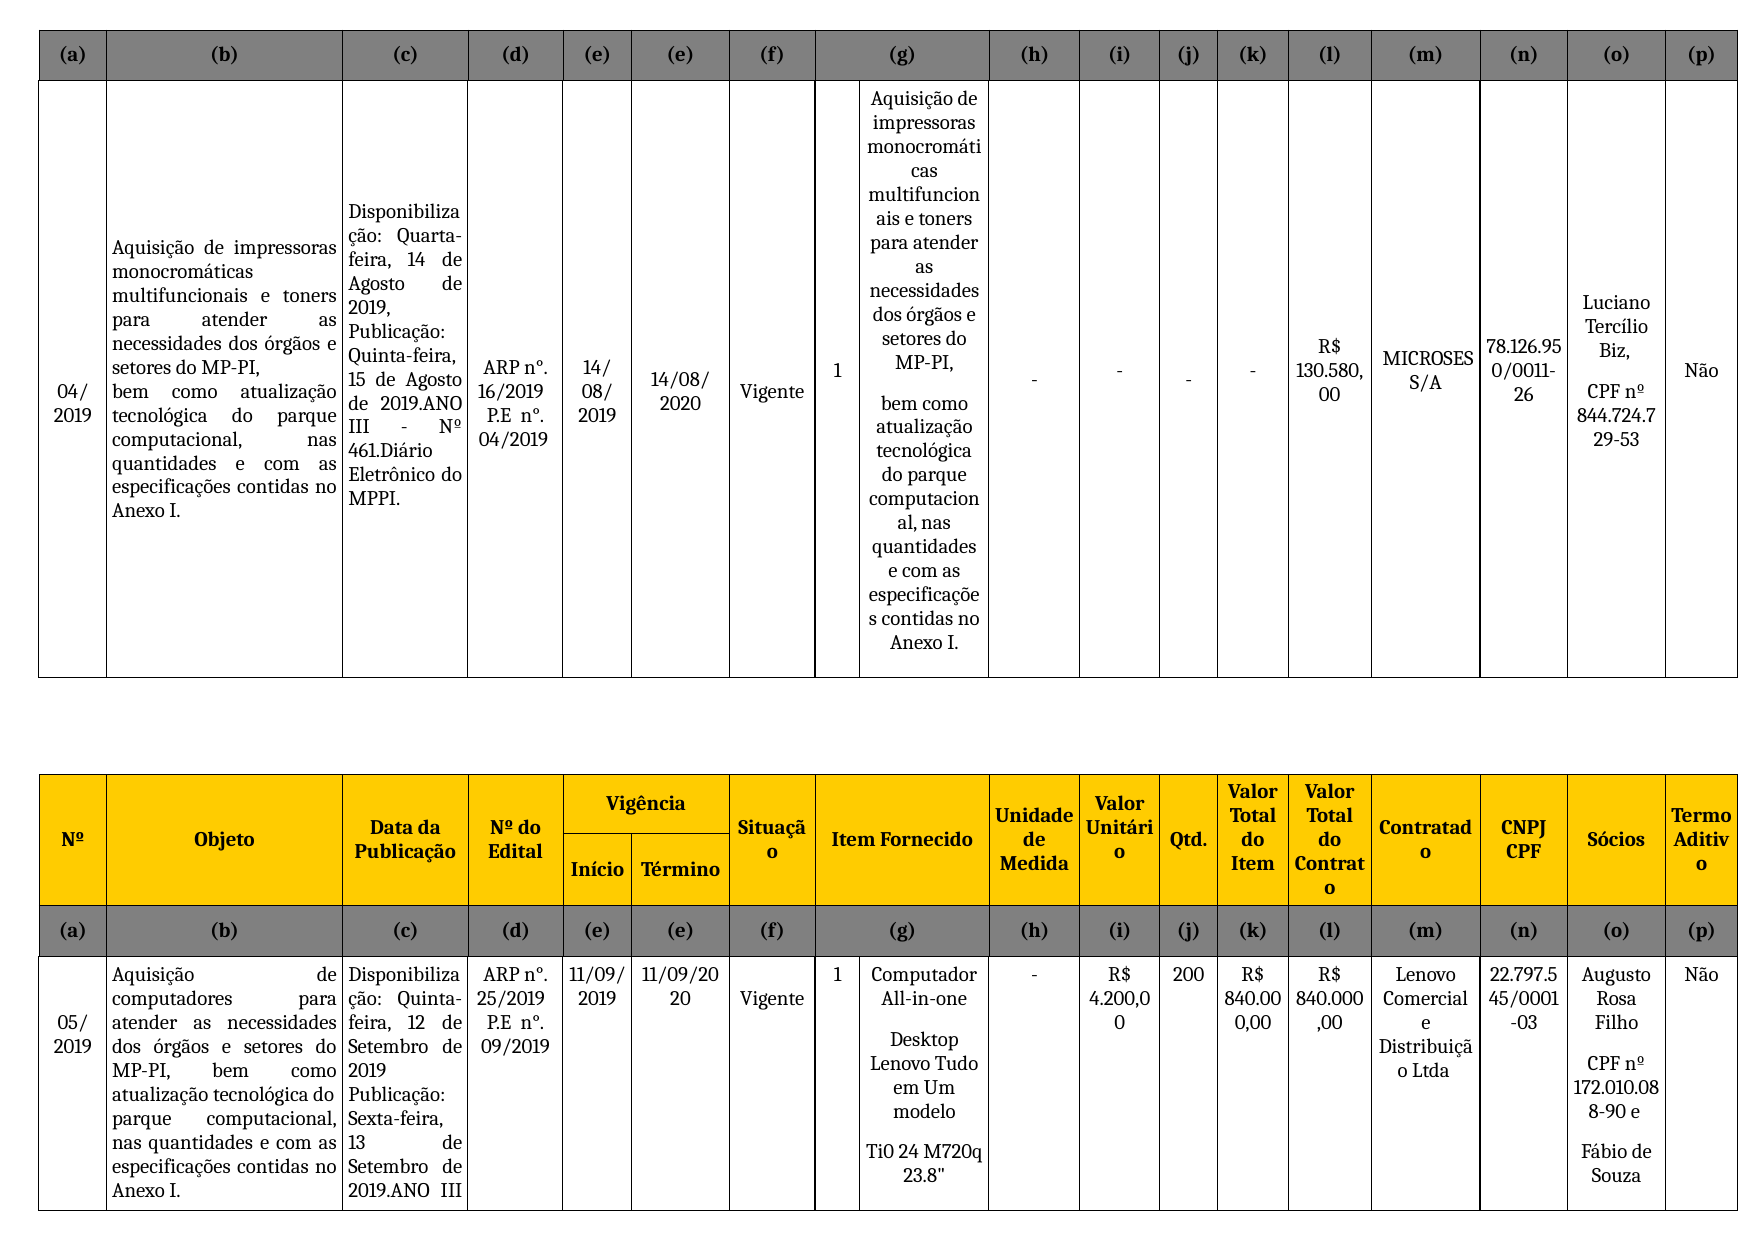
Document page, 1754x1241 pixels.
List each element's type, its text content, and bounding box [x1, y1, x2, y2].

table_header CNPJ CPF [1481, 775, 1567, 905]
table_cell Início [564, 834, 631, 905]
table_cell 200 [1160, 957, 1217, 1210]
table_header Item Fornecido [816, 775, 989, 905]
table_cell (a) [40, 31, 106, 80]
table_header Unidade de Medida [990, 775, 1079, 905]
table_cell 1 [816, 81, 859, 677]
table_header Valor Unitário [1080, 775, 1159, 905]
table_cell (o) [1568, 906, 1665, 956]
table_header Valor Total do Contrato [1289, 775, 1371, 905]
table_cell (k) [1218, 906, 1288, 956]
table_cell (l) [1289, 31, 1371, 80]
table_cell (c) [343, 906, 468, 956]
table_cell R$ 840.000,00 [1218, 957, 1288, 1210]
table_cell - [989, 81, 1079, 677]
table_cell (e) [632, 31, 729, 80]
table_header Objeto [107, 775, 342, 905]
table_cell - [1218, 81, 1288, 677]
table_cell - [1080, 81, 1159, 677]
table_header Qtd. [1160, 775, 1217, 905]
table_cell Lenovo Comercial e Distribuição Ltda [1372, 957, 1479, 1210]
table_cell Augusto Rosa Filho CPF nº 172.010.088-90 e Fábio de Souza [1568, 957, 1665, 1210]
table_header Sócios [1568, 775, 1665, 905]
table_cell (e) [564, 906, 631, 956]
table_cell Não [1666, 81, 1737, 677]
table_cell (g) [816, 906, 989, 956]
table_header Vigência [564, 775, 729, 833]
table_header Data da Publicação [343, 775, 468, 905]
table_cell R$ 4.200,00 [1080, 957, 1159, 1210]
table_cell (h) [990, 906, 1079, 956]
table_cell (i) [1080, 31, 1159, 80]
table_cell 11/09/2019 [563, 957, 631, 1210]
table_cell Não [1666, 957, 1737, 1210]
table_cell (a) [40, 906, 106, 956]
table_cell (n) [1481, 31, 1567, 80]
table_cell (m) [1372, 906, 1480, 956]
table_cell 78.126.950/0011-26 [1481, 81, 1567, 677]
table_cell Aquisição de computadores para atender as necessidades dos órgãos e setores do MP-PI, bem como atualização tecnológica do parque computacional, nas quantidades e com as especificações contidas no Anexo I. [107, 957, 342, 1210]
table_cell Disponibilização: Quinta-feira, 12 de Setembro de 2019 Publicação: Sexta-feira, 13 de Setembro de 2019.ANO III [343, 957, 467, 1210]
table_cell ARP n°. 25/2019 P.E n°. 09/2019 [468, 957, 562, 1210]
table_cell (h) [990, 31, 1079, 80]
table_header Situação [730, 775, 815, 905]
table_cell 04/ 2019 [39, 81, 106, 677]
table_cell Disponibilização: Quarta-feira, 14 de Agosto de 2019, Publicação: Quinta-feira, 15 de Agosto de 2019.ANO III - Nº 461.Diário Eletrônico do MPPI. [343, 81, 467, 677]
table_cell (d) [469, 906, 563, 956]
table_cell 11/09/2020 [632, 957, 729, 1210]
table_cell (j) [1160, 31, 1217, 80]
table_cell MICROSES S/A [1372, 81, 1479, 677]
table_cell (b) [107, 906, 342, 956]
table_cell Término [632, 834, 729, 905]
table_cell - [989, 957, 1079, 1210]
table_cell (i) [1080, 906, 1159, 956]
table_cell Vigente [730, 81, 814, 677]
table_cell (k) [1218, 31, 1288, 80]
table_cell (j) [1160, 906, 1217, 956]
table_cell 14/08/ 2020 [632, 81, 729, 677]
table_cell (e) [632, 906, 729, 956]
table_cell (g) [816, 31, 989, 80]
table_cell 14/ 08/ 2019 [563, 81, 631, 677]
table_cell R$ 840.000,00 [1289, 957, 1371, 1210]
table_header Valor Total do Item [1218, 775, 1288, 905]
table_cell - [1160, 81, 1217, 677]
table_cell (d) [469, 31, 563, 80]
table_cell (n) [1481, 906, 1567, 956]
table_cell (c) [343, 31, 468, 80]
table_cell (p) [1666, 906, 1737, 956]
table_cell (e) [564, 31, 631, 80]
table_cell (f) [730, 31, 815, 80]
table_cell ARP n°. 16/2019 P.E n°. 04/2019 [468, 81, 562, 677]
table_cell (l) [1289, 906, 1371, 956]
table_header Nº [40, 775, 106, 905]
table_cell (f) [730, 906, 815, 956]
table_cell Aquisição de impressoras monocromáticas multifuncionais e toners para atender as necessidades dos órgãos e setores do MP-PI, bem como atualização tecnológica do parque computacional, nas quantidades e com as especificações contidas no Anexo I. [860, 81, 988, 677]
table_cell R$ 130.580,00 [1289, 81, 1371, 677]
table_cell (o) [1568, 31, 1665, 80]
table_header Nº do Edital [469, 775, 563, 905]
table_cell 1 [816, 957, 859, 1210]
table_cell Aquisição de impressoras monocromáticas multifuncionais e toners para atender as necessidades dos órgãos e setores do MP-PI, bem como atualização tecnológica do parque computacional, nas quantidades e com as especificações contidas no Anexo I. [107, 81, 342, 677]
table_cell Computador All-in-one Desktop Lenovo Tudo em Um modelo Ti0 24 M720q 23.8" [860, 957, 988, 1210]
table_cell 05/ 2019 [39, 957, 106, 1210]
table_cell Luciano Tercílio Biz, CPF nº 844.724.729-53 [1568, 81, 1665, 677]
table_cell (p) [1666, 31, 1737, 80]
table_cell 22.797.545/0001-03 [1481, 957, 1567, 1210]
table_cell Vigente [730, 957, 814, 1210]
table_header Termo Aditivo [1666, 775, 1737, 905]
table_cell (b) [107, 31, 342, 80]
table_header Contratado [1372, 775, 1480, 905]
table_cell (m) [1372, 31, 1480, 80]
